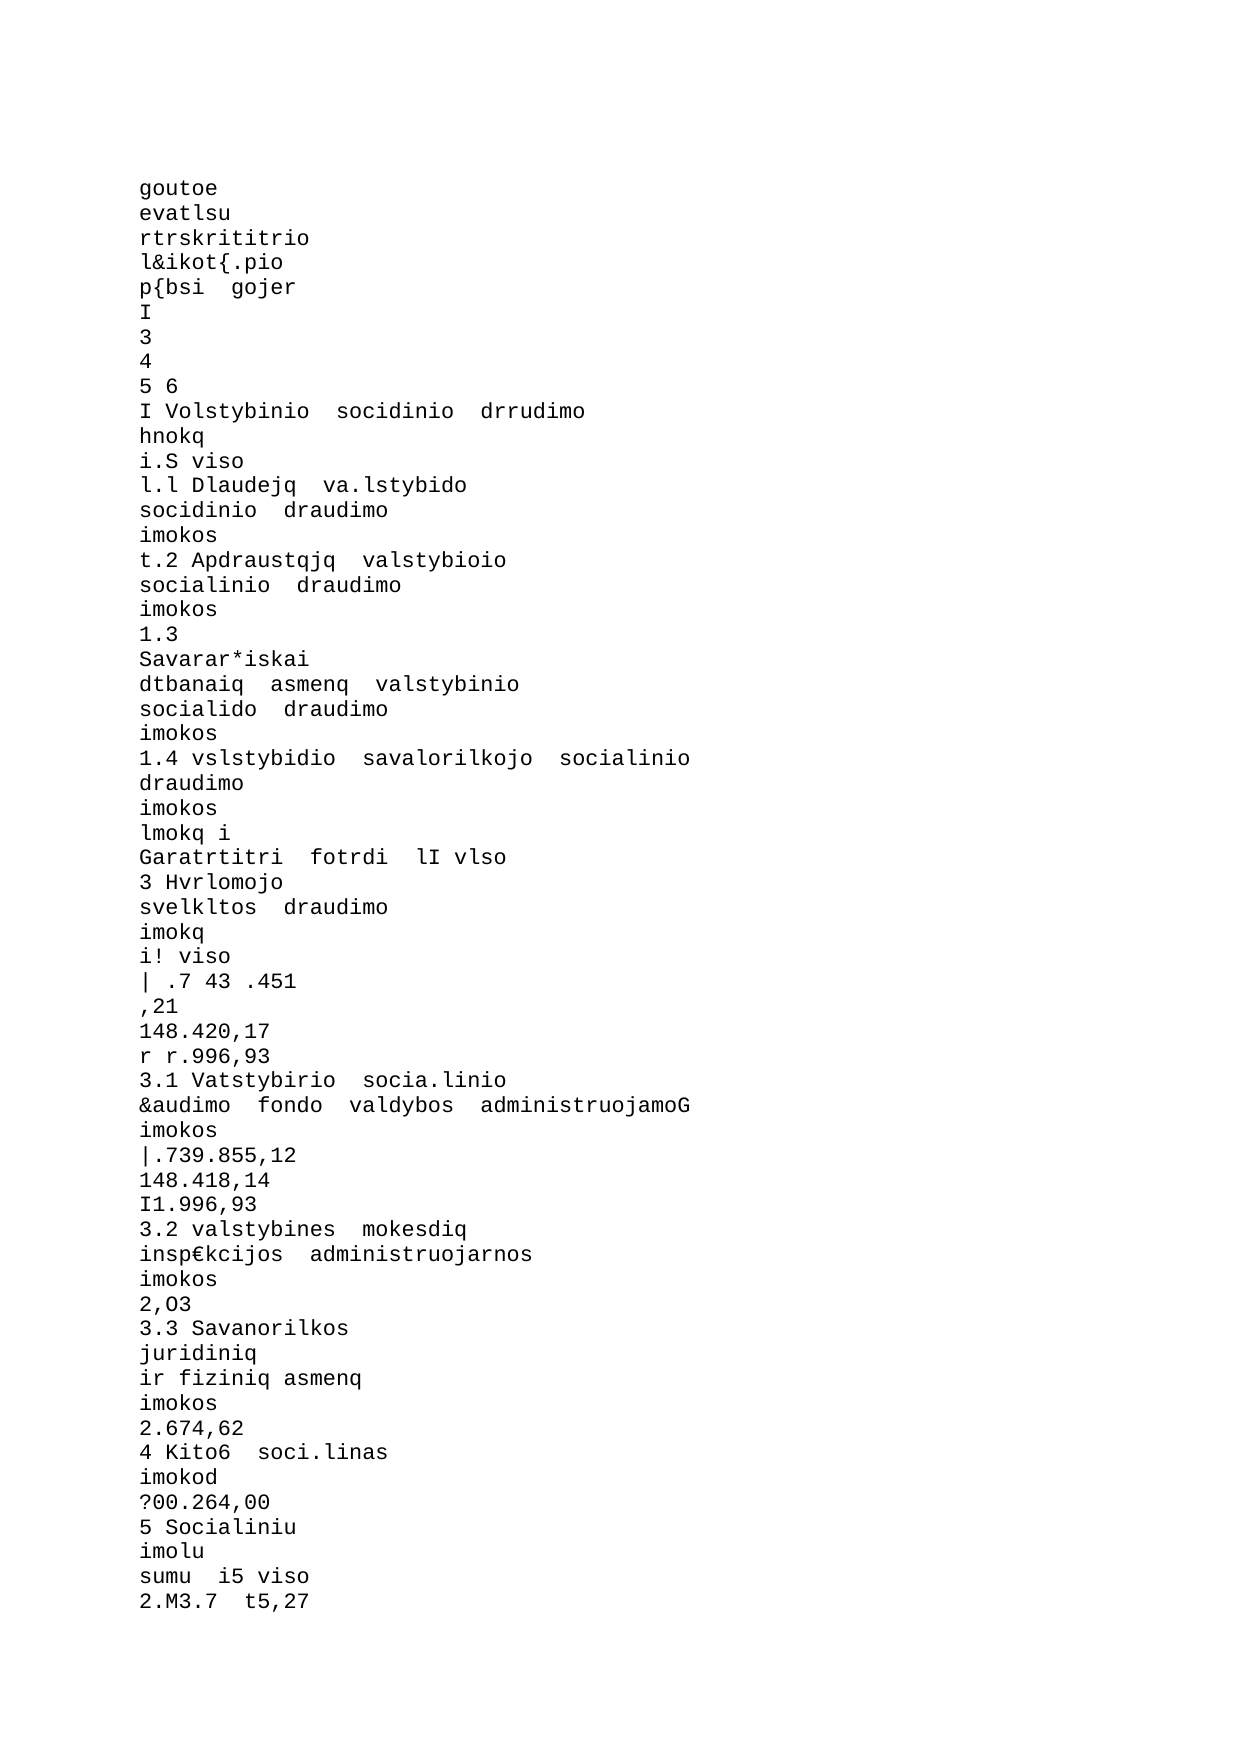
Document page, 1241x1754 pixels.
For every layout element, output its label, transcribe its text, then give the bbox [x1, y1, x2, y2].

text 148.418,14 [139, 1169, 1101, 1194]
text l&ikot{.pio [139, 252, 1101, 276]
text 5 6 [139, 376, 1101, 400]
text socialinio draudimo [139, 574, 1101, 599]
text ?00.264,00 [139, 1491, 1101, 1516]
text 4 [139, 351, 1101, 376]
text i! viso [139, 946, 1101, 971]
text rtrskrititrio [139, 227, 1101, 252]
text imokos [139, 1268, 1101, 1293]
text Garatrtitri fotrdi lI vlso [139, 847, 1101, 871]
text l.l Dlaudejq va.lstybido [139, 475, 1101, 499]
text 4 Kito6 soci.linas [139, 1442, 1101, 1466]
text imokq [139, 921, 1101, 946]
text Savarar*iskai [139, 648, 1101, 673]
text 3.1 Vatstybirio socia.linio [139, 1070, 1101, 1094]
text 1.4 vslstybidio savalorilkojo socialinio [139, 747, 1101, 772]
text 2.674,62 [139, 1417, 1101, 1442]
text 2.M3.7 t5,27 [139, 1590, 1101, 1615]
text imokos [139, 797, 1101, 822]
text lmokq i [139, 822, 1101, 847]
text imokos [139, 1392, 1101, 1417]
text dtbanaiq asmenq valstybinio [139, 673, 1101, 698]
text goutoe [139, 177, 1101, 202]
text sumu i5 viso [139, 1566, 1101, 1590]
text imokos [139, 599, 1101, 623]
text evatlsu [139, 202, 1101, 227]
text 1.3 [139, 623, 1101, 648]
text imokod [139, 1466, 1101, 1491]
text draudimo [139, 772, 1101, 797]
text i.S viso [139, 450, 1101, 475]
text imokos [139, 723, 1101, 747]
text p{bsi gojer [139, 276, 1101, 301]
text | .7 43 .451 [139, 971, 1101, 995]
text imokos [139, 524, 1101, 549]
text I Volstybinio socidinio drrudimo [139, 400, 1101, 425]
text imokos [139, 1119, 1101, 1144]
text ir fiziniq asmenq [139, 1367, 1101, 1392]
text hnokq [139, 425, 1101, 450]
text 148.420,17 [139, 1020, 1101, 1045]
text 2,O3 [139, 1293, 1101, 1318]
text svelkltos draudimo [139, 896, 1101, 921]
text 5 Socialiniu [139, 1516, 1101, 1541]
text socialido draudimo [139, 698, 1101, 723]
text &audimo fondo valdybos administruojamoG [139, 1094, 1101, 1119]
text imolu [139, 1541, 1101, 1566]
text 3.3 Savanorilkos [139, 1318, 1101, 1342]
text ,21 [139, 995, 1101, 1020]
text 3.2 valstybines mokesdiq [139, 1218, 1101, 1243]
text r r.996,93 [139, 1045, 1101, 1070]
text t.2 Apdraustqjq valstybioio [139, 549, 1101, 574]
text 3 Hvrlomojo [139, 871, 1101, 896]
text I [139, 301, 1101, 326]
text I1.996,93 [139, 1194, 1101, 1218]
text |.739.855,12 [139, 1144, 1101, 1169]
text insp€kcijos administruojarnos [139, 1243, 1101, 1268]
text 3 [139, 326, 1101, 351]
text juridiniq [139, 1342, 1101, 1367]
text socidinio draudimo [139, 499, 1101, 524]
